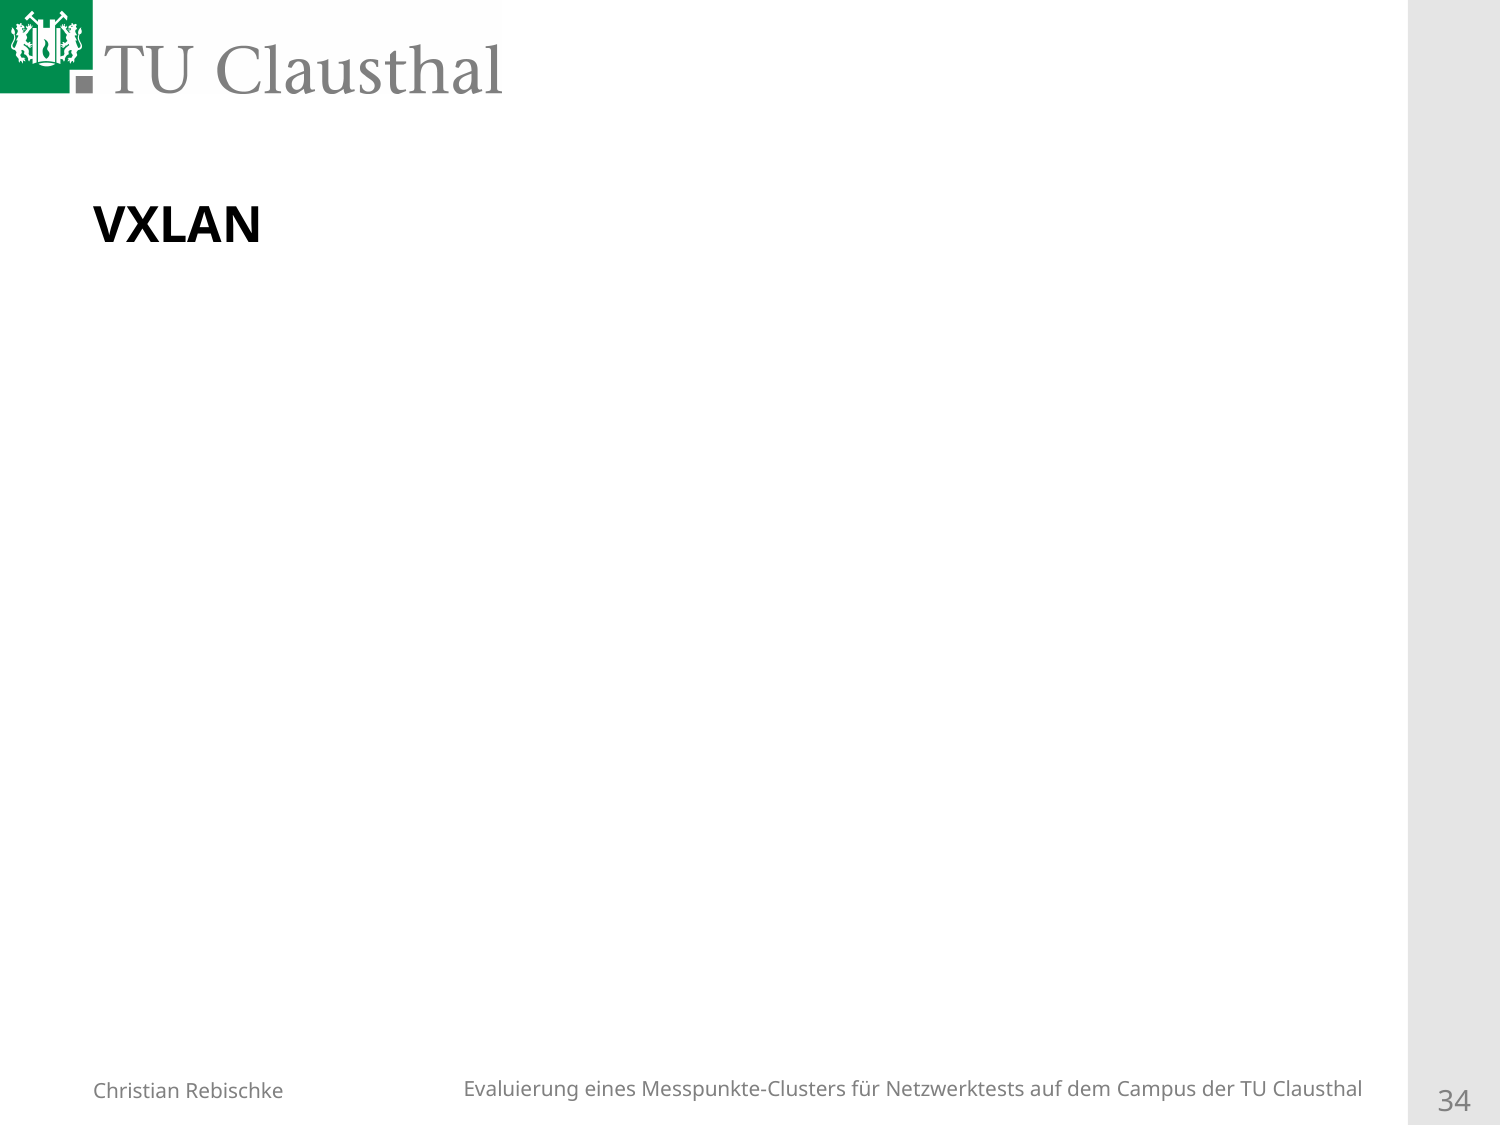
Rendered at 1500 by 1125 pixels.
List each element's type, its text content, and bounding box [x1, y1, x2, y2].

picture [0, 0, 502, 94]
title VXLAN [79, 184, 1375, 279]
